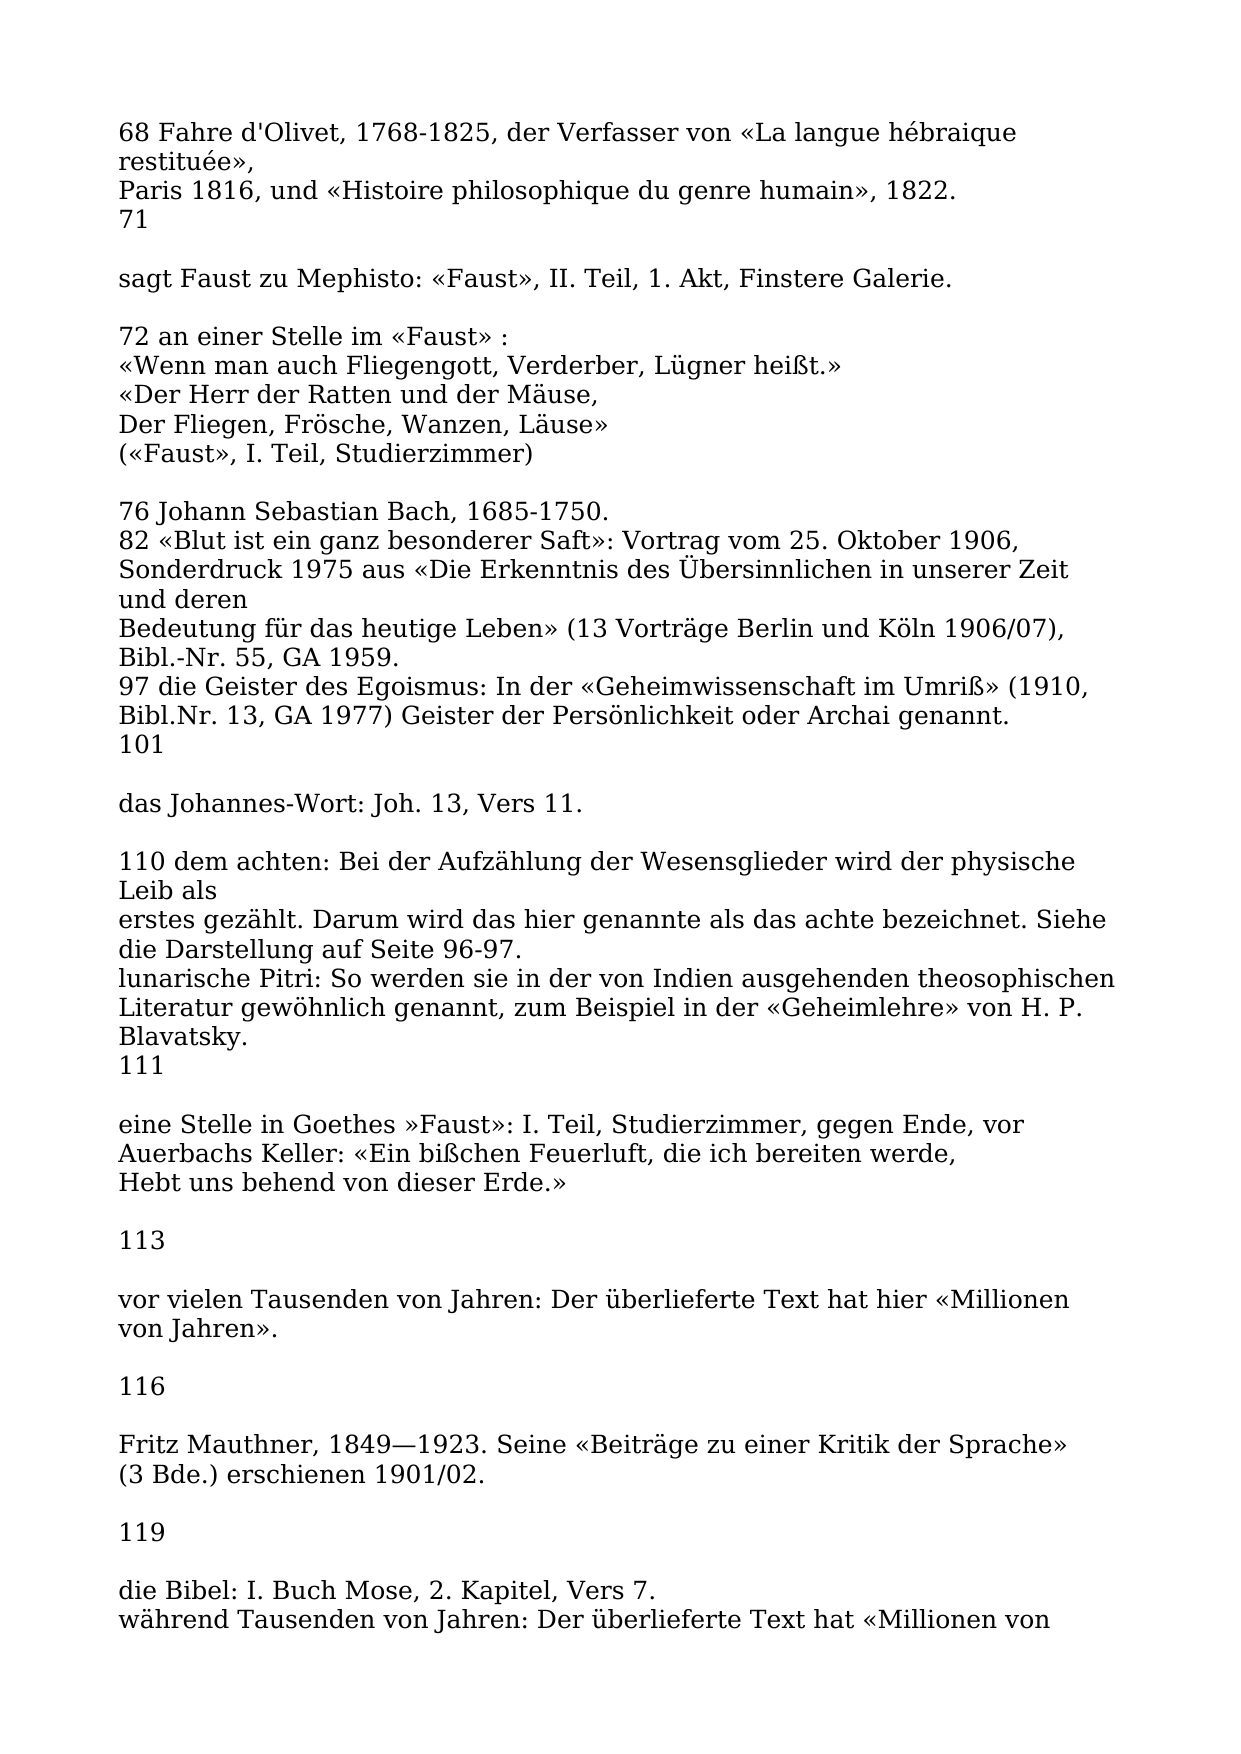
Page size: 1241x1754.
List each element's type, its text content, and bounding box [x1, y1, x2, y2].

text 68 Fahre d'Olivet, 1768-1825, der Verfasser von «La langue hébraique restituée», [118, 118, 1122, 176]
text 71 [118, 206, 1122, 235]
text Hebt uns behend von dieser Erde.» [118, 1168, 1122, 1197]
text «Der Herr der Ratten und der Mäuse, [118, 381, 1122, 410]
text («Faust», I. Teil, Studierzimmer) [118, 439, 1122, 468]
text von Jahren». [118, 1314, 1122, 1343]
text «Wenn man auch Fliegengott, Verderber, Lügner heißt.» [118, 351, 1122, 381]
text die Bibel: I. Buch Mose, 2. Kapitel, Vers 7. [118, 1576, 1122, 1606]
text erstes gezählt. Darum wird das hier genannte als das achte bezeichnet. Siehe [118, 906, 1122, 935]
text 76 Johann Sebastian Bach, 1685-1750. [118, 497, 1122, 526]
text eine Stelle in Goethes »Faust»: I. Teil, Studierzimmer, gegen Ende, vor Auerbachs Keller: «Ein bißchen Feuerluft, die ich bereiten werde, [118, 1110, 1122, 1168]
text das Johannes-Wort: Joh. 13, Vers 11. [118, 789, 1122, 818]
text lunarische Pitri: So werden sie in der von Indien ausgehenden theosophischen [118, 964, 1122, 993]
text Der Fliegen, Frösche, Wanzen, Läuse» [118, 410, 1122, 439]
text Blavatsky. [118, 1022, 1122, 1051]
text 97 die Geister des Egoismus: In der «Geheimwissenschaft im Umriß» (1910, Bibl.Nr. 13, GA 1977) Geister der Persönlichkeit oder Archai genannt. [118, 672, 1122, 731]
text 101 [118, 731, 1122, 760]
text 72 an einer Stelle im «Faust» : [118, 322, 1122, 351]
text 113 [118, 1226, 1122, 1256]
text 116 [118, 1372, 1122, 1401]
text 119 [118, 1518, 1122, 1547]
text die Darstellung auf Seite 96-97. [118, 935, 1122, 964]
text (3 Bde.) erschienen 1901/02. [118, 1460, 1122, 1489]
text vor vielen Tausenden von Jahren: Der überlieferte Text hat hier «Millionen [118, 1285, 1122, 1314]
text 110 dem achten: Bei der Aufzählung der Wesensglieder wird der physische Leib als [118, 847, 1122, 906]
text Bibl.-Nr. 55, GA 1959. [118, 643, 1122, 672]
text Paris 1816, und «Histoire philosophique du genre humain», 1822. [118, 176, 1122, 206]
text Fritz Mauthner, 1849—1923. Seine «Beiträge zu einer Kritik der Sprache» [118, 1431, 1122, 1460]
text 111 [118, 1051, 1122, 1081]
text 82 «Blut ist ein ganz besonderer Saft»: Vortrag vom 25. Oktober 1906, Sonderdruck 1975 aus «Die Erkenntnis des Übersinnlichen in unserer Zeit und deren [118, 526, 1122, 614]
text Bedeutung für das heutige Leben» (13 Vorträge Berlin und Köln 1906/07), [118, 614, 1122, 643]
text während Tausenden von Jahren: Der überlieferte Text hat «Millionen von [118, 1606, 1122, 1635]
text Literatur gewöhnlich genannt, zum Beispiel in der «Geheimlehre» von H. P. [118, 993, 1122, 1022]
text sagt Faust zu Mephisto: «Faust», II. Teil, 1. Akt, Finstere Galerie. [118, 264, 1122, 293]
